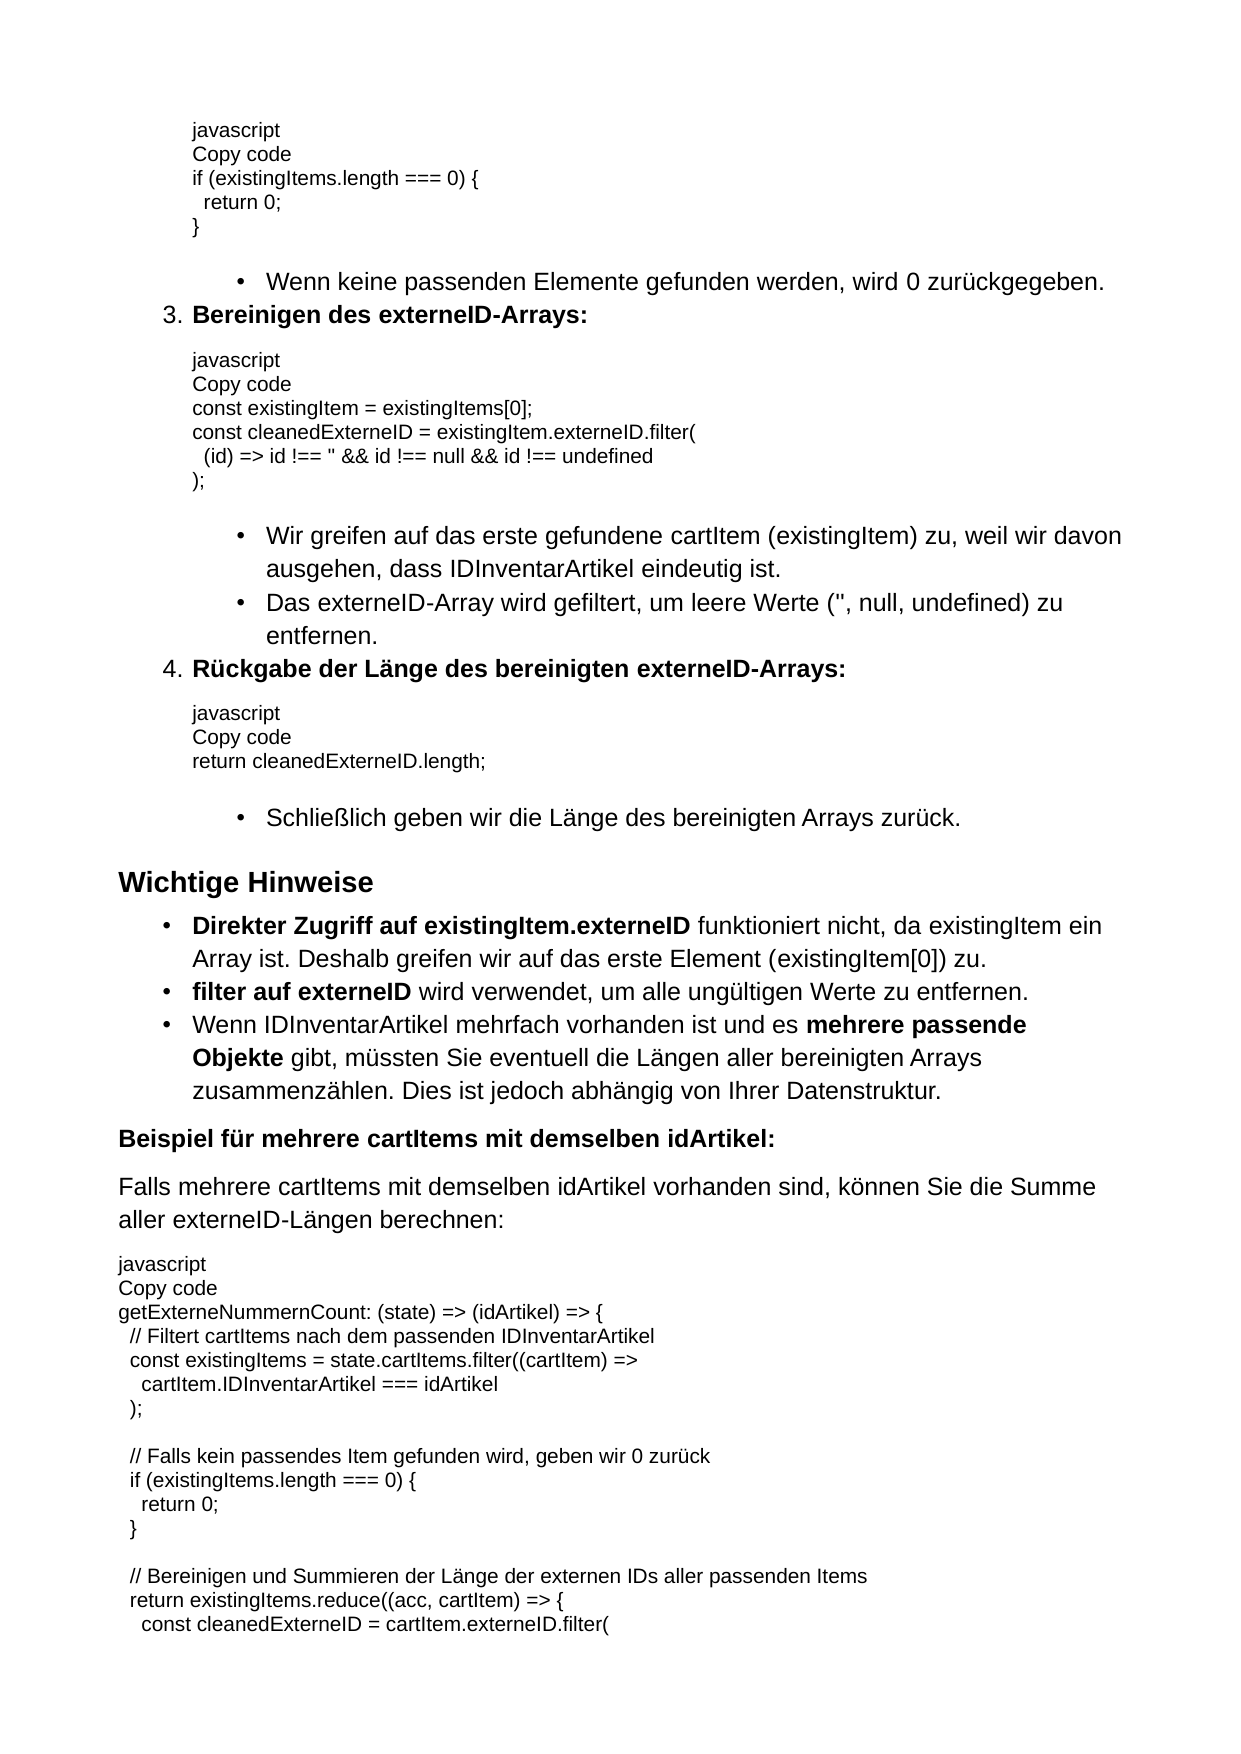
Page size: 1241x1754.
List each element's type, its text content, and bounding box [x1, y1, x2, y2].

list Bereinigen des externeID-Arrays: [162, 301, 1122, 329]
list filter auf externeID wird verwendet, um alle ungültigen Werte zu entfernen. [162, 977, 1122, 1006]
list } [162, 214, 1122, 238]
list javascript [162, 348, 1122, 372]
text getExterneNummernCount: (state) => (idArtikel) => { [118, 1300, 1122, 1324]
list javascript [162, 701, 1122, 725]
list return cleanedExterneID.length; [162, 749, 1122, 773]
list Wir greifen auf das erste gefundene cartItem (existingItem) zu, weil wir davon ausgehen, dass IDInventarArtikel eindeutig ist. [236, 521, 1122, 583]
text } [118, 1516, 1122, 1540]
text Falls mehrere cartItems mit demselben idArtikel vorhanden sind, können Sie die Summe aller externeID-Längen berechnen: [118, 1172, 1122, 1233]
list (id) => id !== '' && id !== null && id !== undefined [162, 444, 1122, 468]
text Beispiel für mehrere cartItems mit demselben idArtikel: [118, 1124, 1122, 1153]
text Copy code [118, 1276, 1122, 1300]
list return 0; [162, 190, 1122, 214]
text // Falls kein passendes Item gefunden wird, geben wir 0 zurück [118, 1444, 1122, 1468]
text cartItem.IDInventarArtikel === idArtikel [118, 1372, 1122, 1396]
text return existingItems.reduce((acc, cartItem) => { [118, 1588, 1122, 1612]
text const existingItems = state.cartItems.filter((cartItem) => [118, 1348, 1122, 1372]
list const cleanedExterneID = existingItem.externeID.filter( [162, 420, 1122, 444]
list Copy code [162, 372, 1122, 396]
list javascript [162, 118, 1122, 142]
text // Bereinigen und Summieren der Länge der externen IDs aller passenden Items [118, 1564, 1122, 1588]
list Copy code [162, 725, 1122, 749]
text // Filtert cartItems nach dem passenden IDInventarArtikel [118, 1324, 1122, 1348]
list Rückgabe der Länge des bereinigten externeID-Arrays: [162, 654, 1122, 682]
text return 0; [118, 1492, 1122, 1516]
text javascript [118, 1252, 1122, 1276]
list ); [162, 468, 1122, 492]
list Wenn keine passenden Elemente gefunden werden, wird 0 zurückgegeben. [236, 267, 1122, 296]
subtitle Wichtige Hinweise [118, 865, 1122, 898]
text ); [118, 1396, 1122, 1420]
list Direkter Zugriff auf existingItem.externeID funktioniert nicht, da existingItem ein Array ist. Deshalb greifen wir auf das erste Element (existingItem[0]) zu. [162, 911, 1122, 973]
list Copy code [162, 142, 1122, 166]
list Schließlich geben wir die Länge des bereinigten Arrays zurück. [236, 803, 1122, 831]
list Wenn IDInventarArtikel mehrfach vorhanden ist und es mehrere passende Objekte gibt, müssten Sie eventuell die Längen aller bereinigten Arrays zusammenzählen. Dies ist jedoch abhängig von Ihrer Datenstruktur. [162, 1010, 1122, 1105]
list if (existingItems.length === 0) { [162, 166, 1122, 190]
list Das externeID-Array wird gefiltert, um leere Werte ('', null, undefined) zu entfernen. [236, 587, 1122, 649]
list const existingItem = existingItems[0]; [162, 396, 1122, 420]
text const cleanedExterneID = cartItem.externeID.filter( [118, 1612, 1122, 1636]
text if (existingItems.length === 0) { [118, 1468, 1122, 1492]
